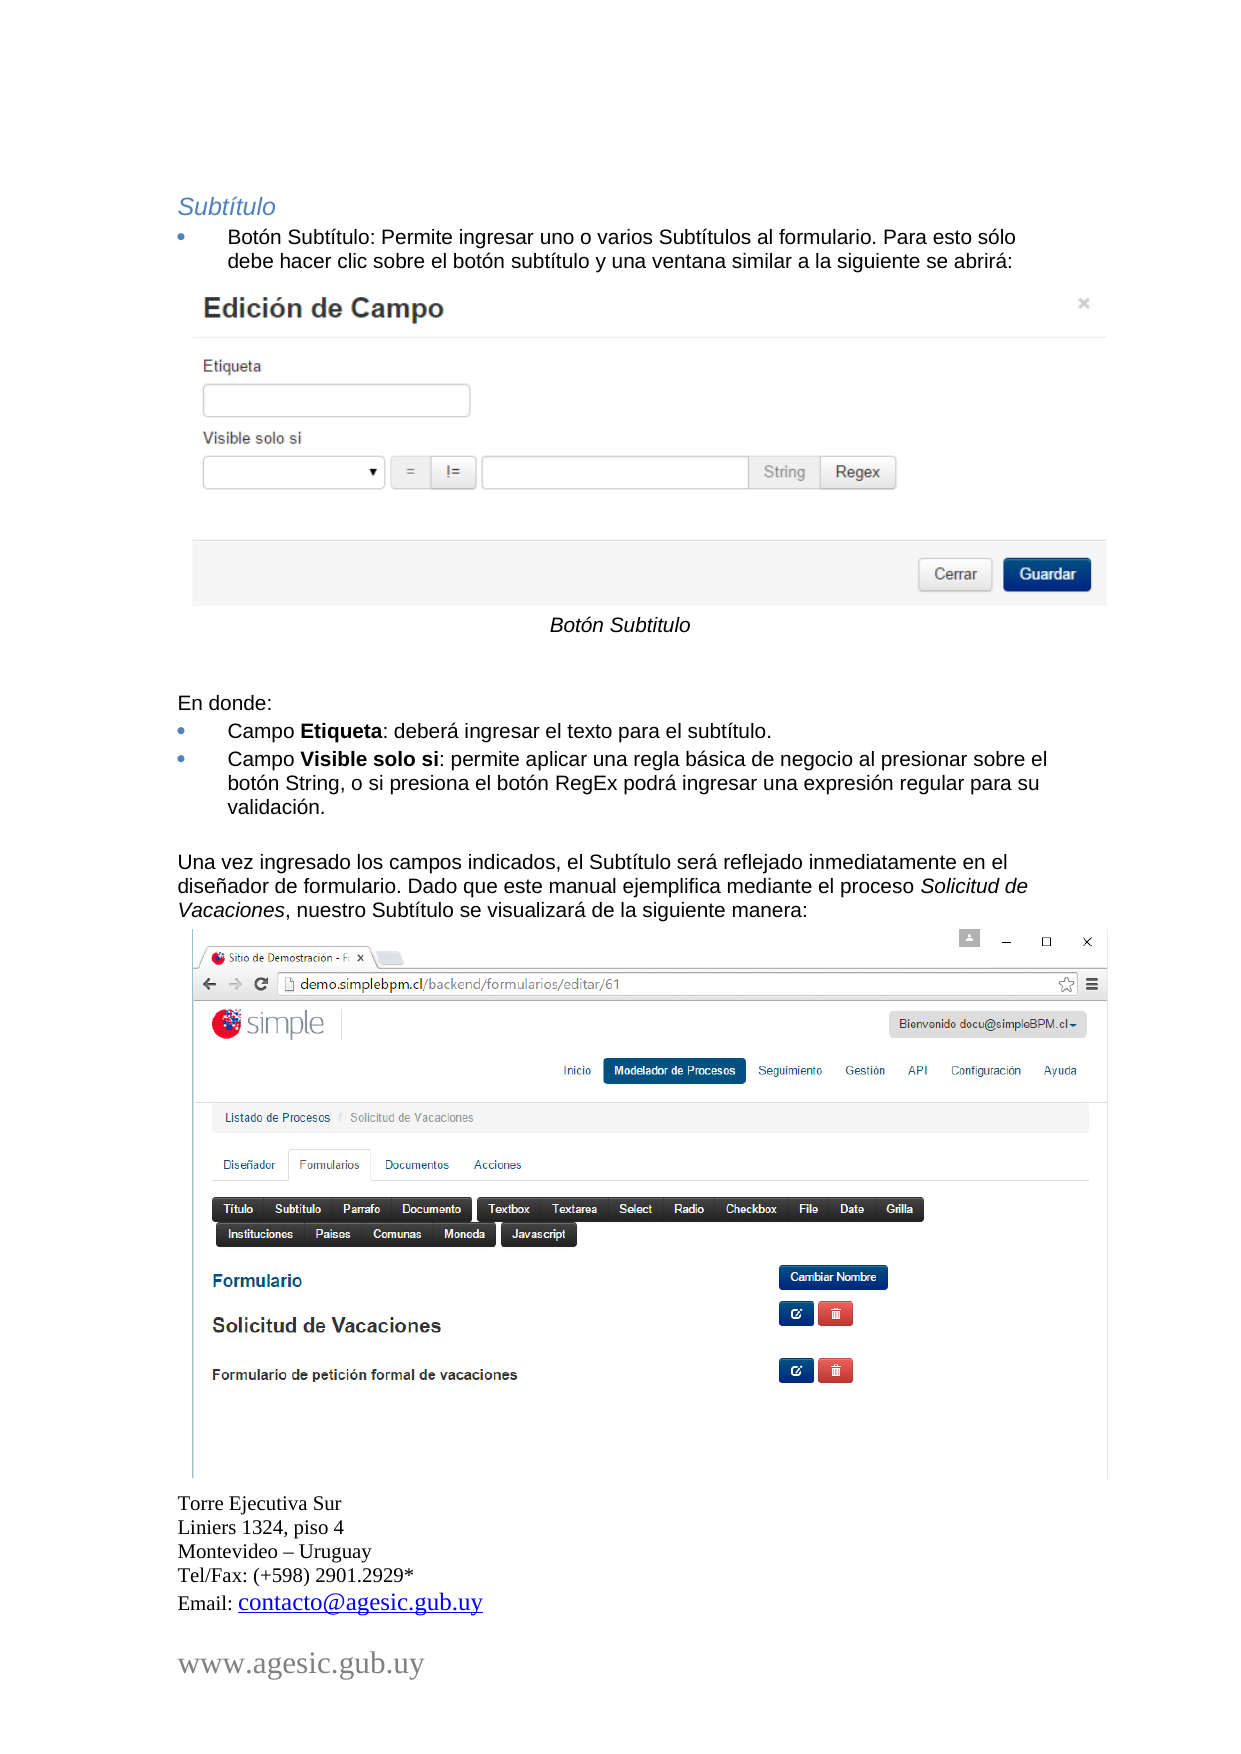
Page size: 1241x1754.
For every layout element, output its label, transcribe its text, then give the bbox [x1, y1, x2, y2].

list Campo Visible solo si: permite aplicar una regla básica de negocio al presionar sobre el botón String, o si presiona el botón RegEx podrá ingresar una expresión regular para su validación. [177, 747, 1063, 818]
text En donde: [177, 691, 1063, 715]
subtitle Subtítulo [177, 192, 1063, 221]
text Una vez ingresado los campos indicados, el Subtítulo será reflejado inmediatamente en el diseñador de formulario. Dado que este manual ejemplifica mediante el proceso Solicitud de Vacaciones, nuestro Subtítulo se visualizará de la siguiente manera: [177, 850, 1063, 922]
picture [192, 929, 1108, 1478]
picture [192, 284, 1107, 606]
list Campo Etiqueta: deberá ingresar el texto para el subtítulo. [177, 719, 1063, 743]
text Botón Subtitulo [177, 613, 1063, 637]
list Botón Subtítulo: Permite ingresar uno o varios Subtítulos al formulario. Para esto sólo debe hacer clic sobre el botón subtítulo y una ventana similar a la siguiente se abrirá: [177, 225, 1063, 273]
